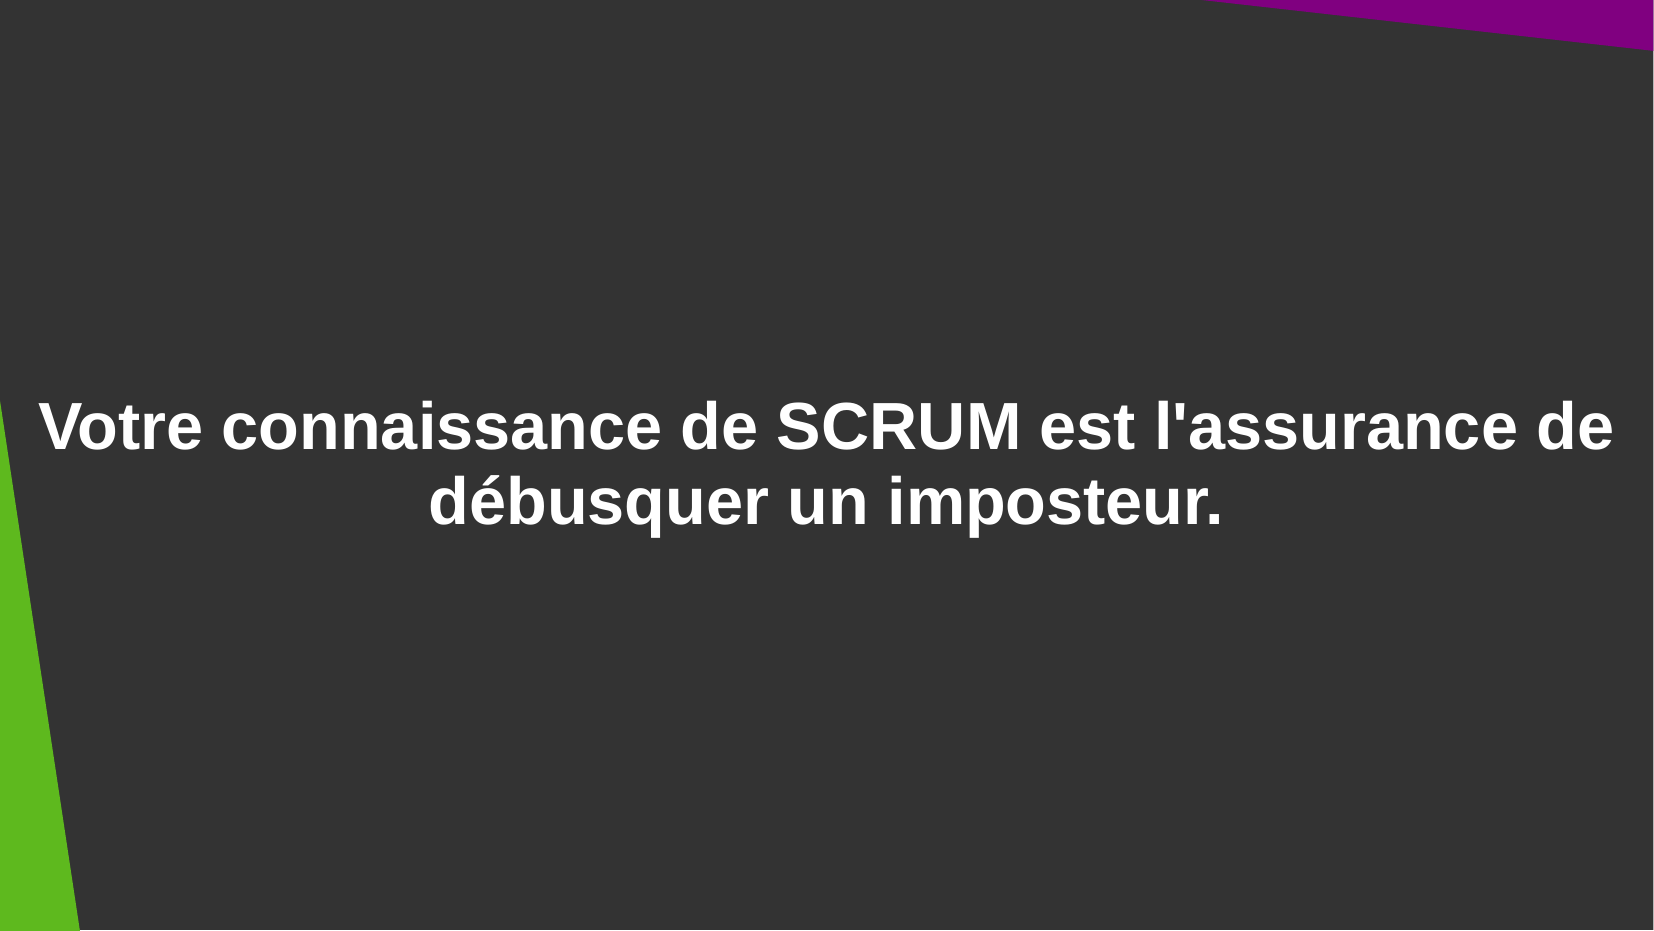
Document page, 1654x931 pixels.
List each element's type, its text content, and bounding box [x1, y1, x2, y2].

text_box [0, 400, 80, 931]
title Votre connaissance de SCRUM est l'assurance de débusquer un imposteur. [31, 388, 1622, 542]
text_box [1201, 0, 1654, 51]
